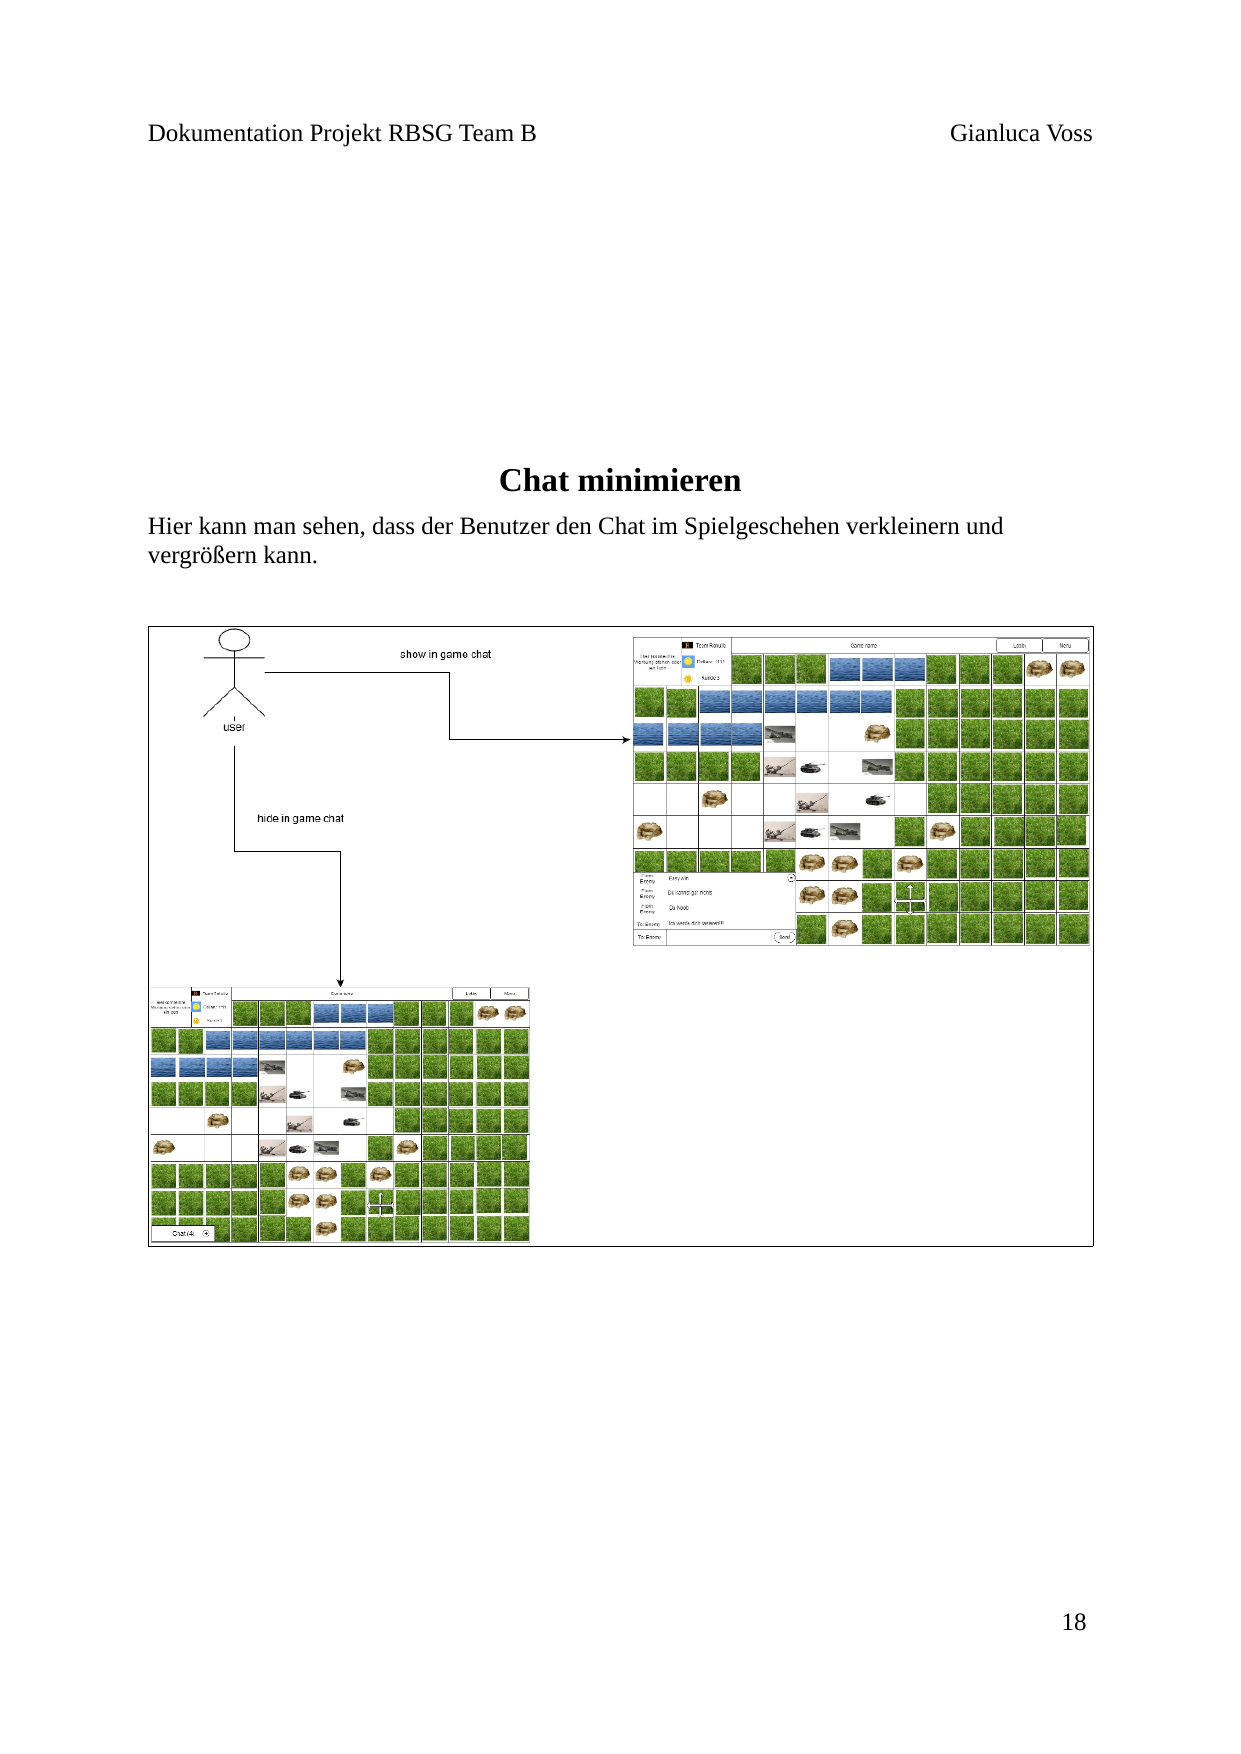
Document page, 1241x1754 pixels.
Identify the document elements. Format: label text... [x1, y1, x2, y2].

subtitle Chat minimieren [148, 460, 1093, 498]
text Hier kann man sehen, dass der Benutzer den Chat im Spielgeschehen verkleinern und vergrößern kann. [148, 511, 1093, 568]
picture [150, 628, 1090, 1243]
